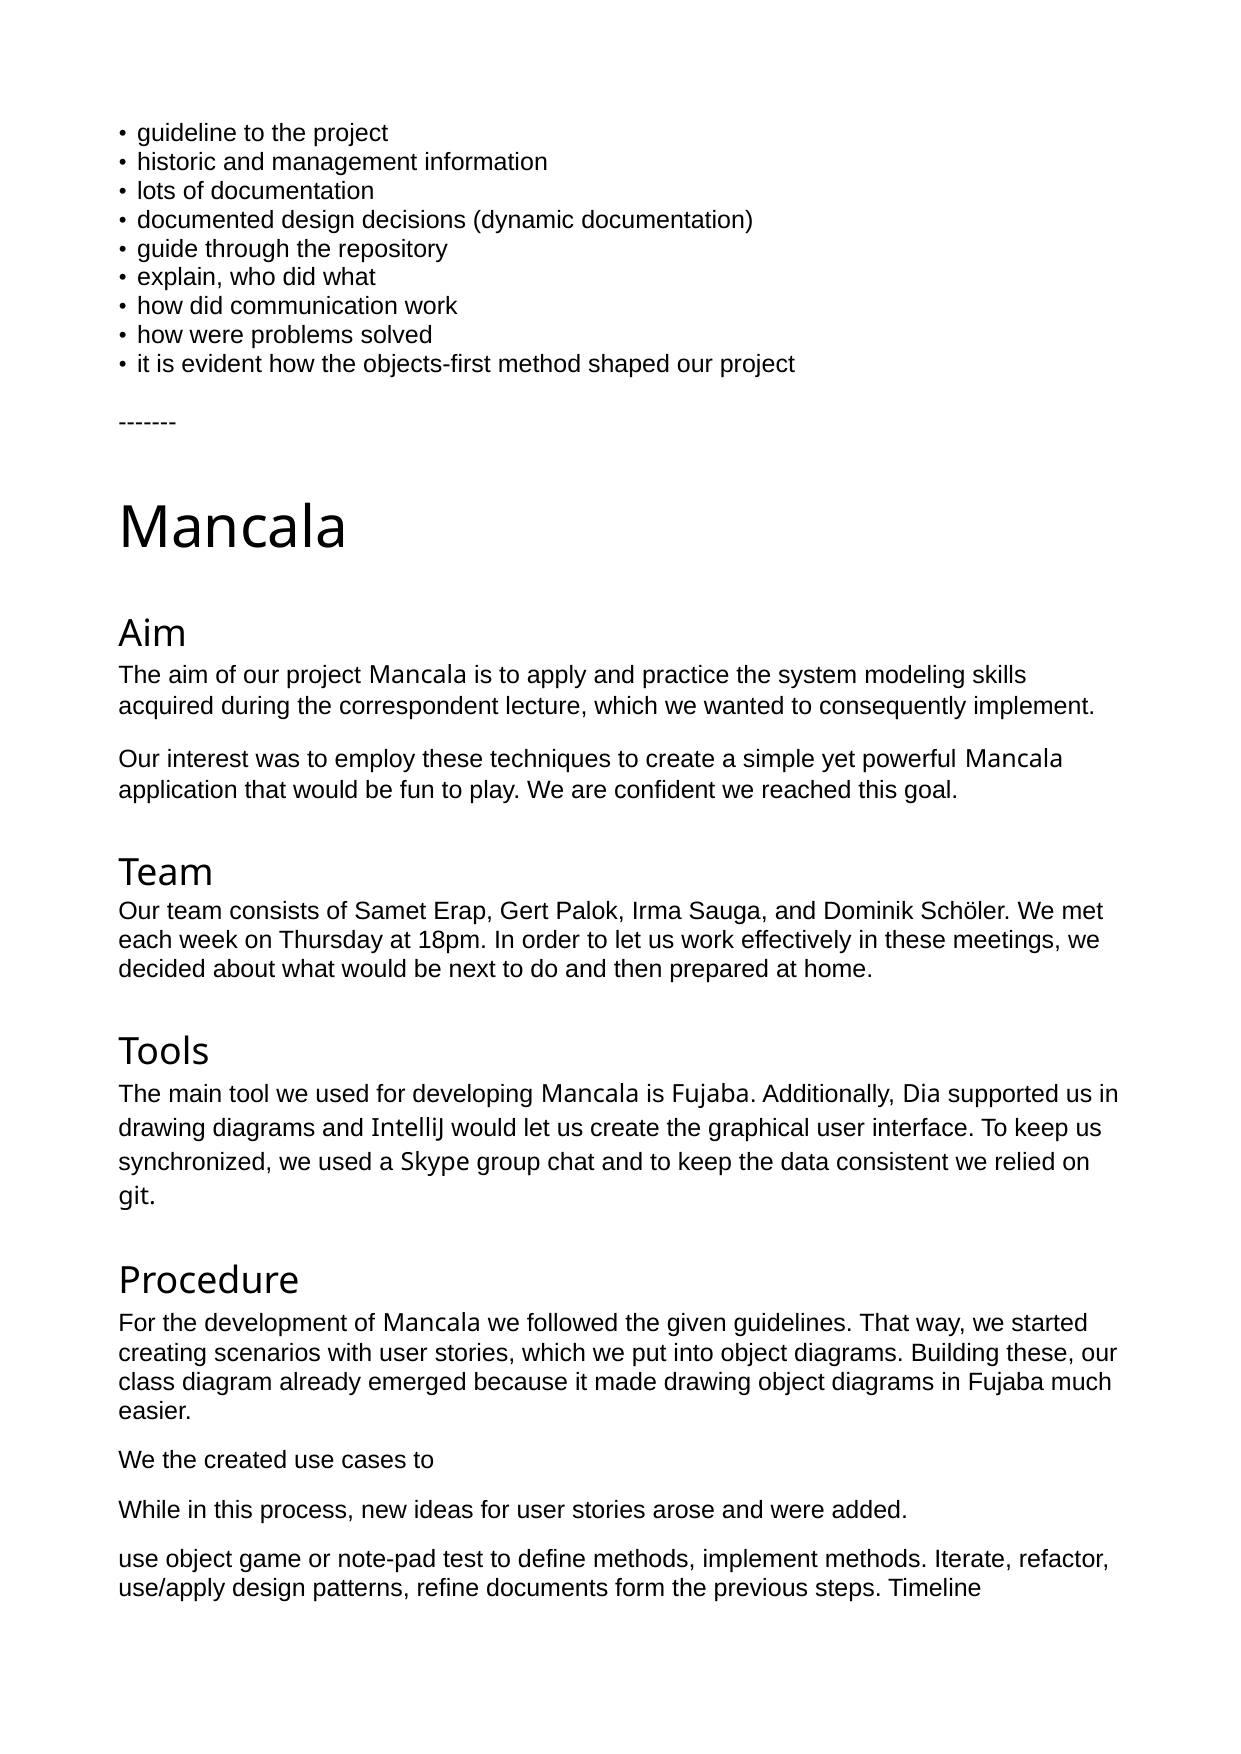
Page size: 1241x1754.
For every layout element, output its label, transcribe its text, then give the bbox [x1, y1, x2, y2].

text use object game or note-pad test to define methods, implement methods. Iterate, refactor, use/apply design patterns, refine documents form the previous steps. Timeline [118, 1544, 1122, 1602]
subtitle Aim [118, 606, 1122, 657]
list guideline to the project [118, 118, 1122, 147]
list guide through the repository [118, 233, 1122, 262]
text The main tool we used for developing Mancala is Fujaba. Additionally, Dia supported us in drawing diagrams and IntelliJ would let us create the graphical user interface. To keep us synchronized, we used a Skype group chat and to keep the data consistent we relied on git. [118, 1075, 1122, 1211]
list lots of documentation [118, 176, 1122, 205]
title Mancala [118, 485, 1122, 564]
list how were problems solved [118, 320, 1122, 349]
text The aim of our project Mancala is to apply and practice the system modeling skills acquired during the correspondent lecture, which we wanted to consequently implement. [118, 657, 1122, 720]
list explain, who did what [118, 262, 1122, 291]
text Our team consists of Samet Erap, Gert Palok, Irma Sauga, and Dominik Schöler. We met each week on Thursday at 18pm. In order to let us work effectively in these meetings, we decided about what would be next to do and then prepared at home. [118, 896, 1122, 982]
subtitle Procedure [118, 1253, 1122, 1304]
list documented design decisions (dynamic documentation) [118, 205, 1122, 233]
text For the development of Mancala we followed the given guidelines. That way, we started creating scenarios with user stories, which we put into object diagrams. Building these, our class diagram already emerged because it made drawing object diagrams in Fujaba much easier. [118, 1304, 1122, 1424]
list historic and management information [118, 147, 1122, 176]
text ------- [118, 407, 1122, 435]
text We the created use cases to [118, 1445, 1122, 1474]
text While in this process, new ideas for user stories arose and were added. [118, 1495, 1122, 1524]
list it is evident how the objects-first method shaped our project [118, 349, 1122, 378]
text Our interest was to employ these techniques to create a simple yet powerful Mancala application that would be fun to play. We are confident we reached this goal. [118, 741, 1122, 803]
subtitle Team [118, 845, 1122, 896]
subtitle Tools [118, 1024, 1122, 1075]
list how did communication work [118, 291, 1122, 320]
